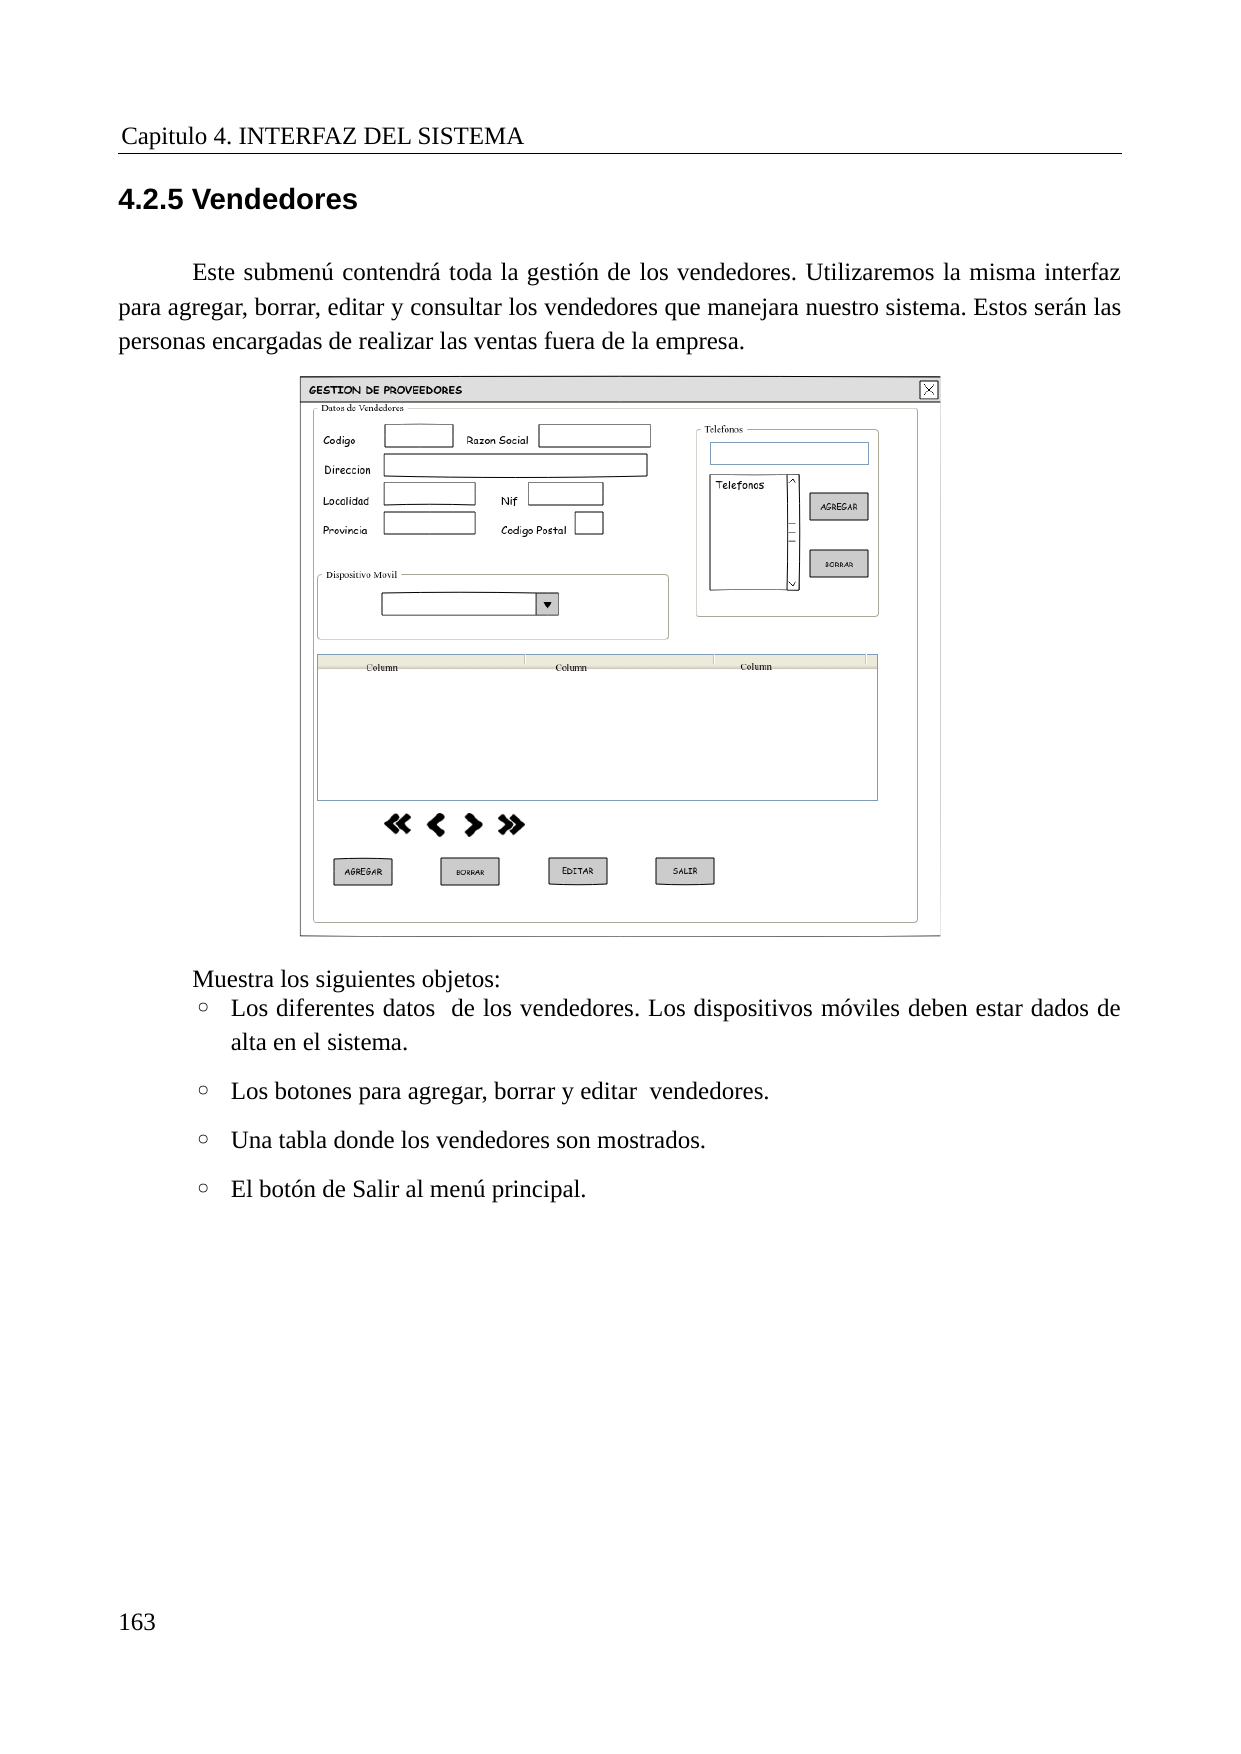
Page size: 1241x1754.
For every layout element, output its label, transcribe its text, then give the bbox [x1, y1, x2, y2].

list Una tabla donde los vendedores son mostrados. [193, 1125, 1122, 1154]
picture [299, 375, 941, 937]
list Los botones para agregar, borrar y editar vendedores. [193, 1076, 1122, 1105]
text Este submenú contendrá toda la gestión de los vendedores. Utilizaremos la misma interfaz para agregar, borrar, editar y consultar los vendedores que manejara nuestro sistema. Estos serán las personas encargadas de realizar las ventas fuera de la empresa. [118, 257, 1122, 355]
text Muestra los siguientes objetos: [118, 964, 1122, 993]
list Los diferentes datos de los vendedores. Los dispositivos móviles deben estar dados de alta en el sistema. [193, 993, 1122, 1056]
subtitle 4.2.5 Vendedores [118, 182, 1122, 216]
list El botón de Salir al menú principal. [193, 1174, 1122, 1203]
